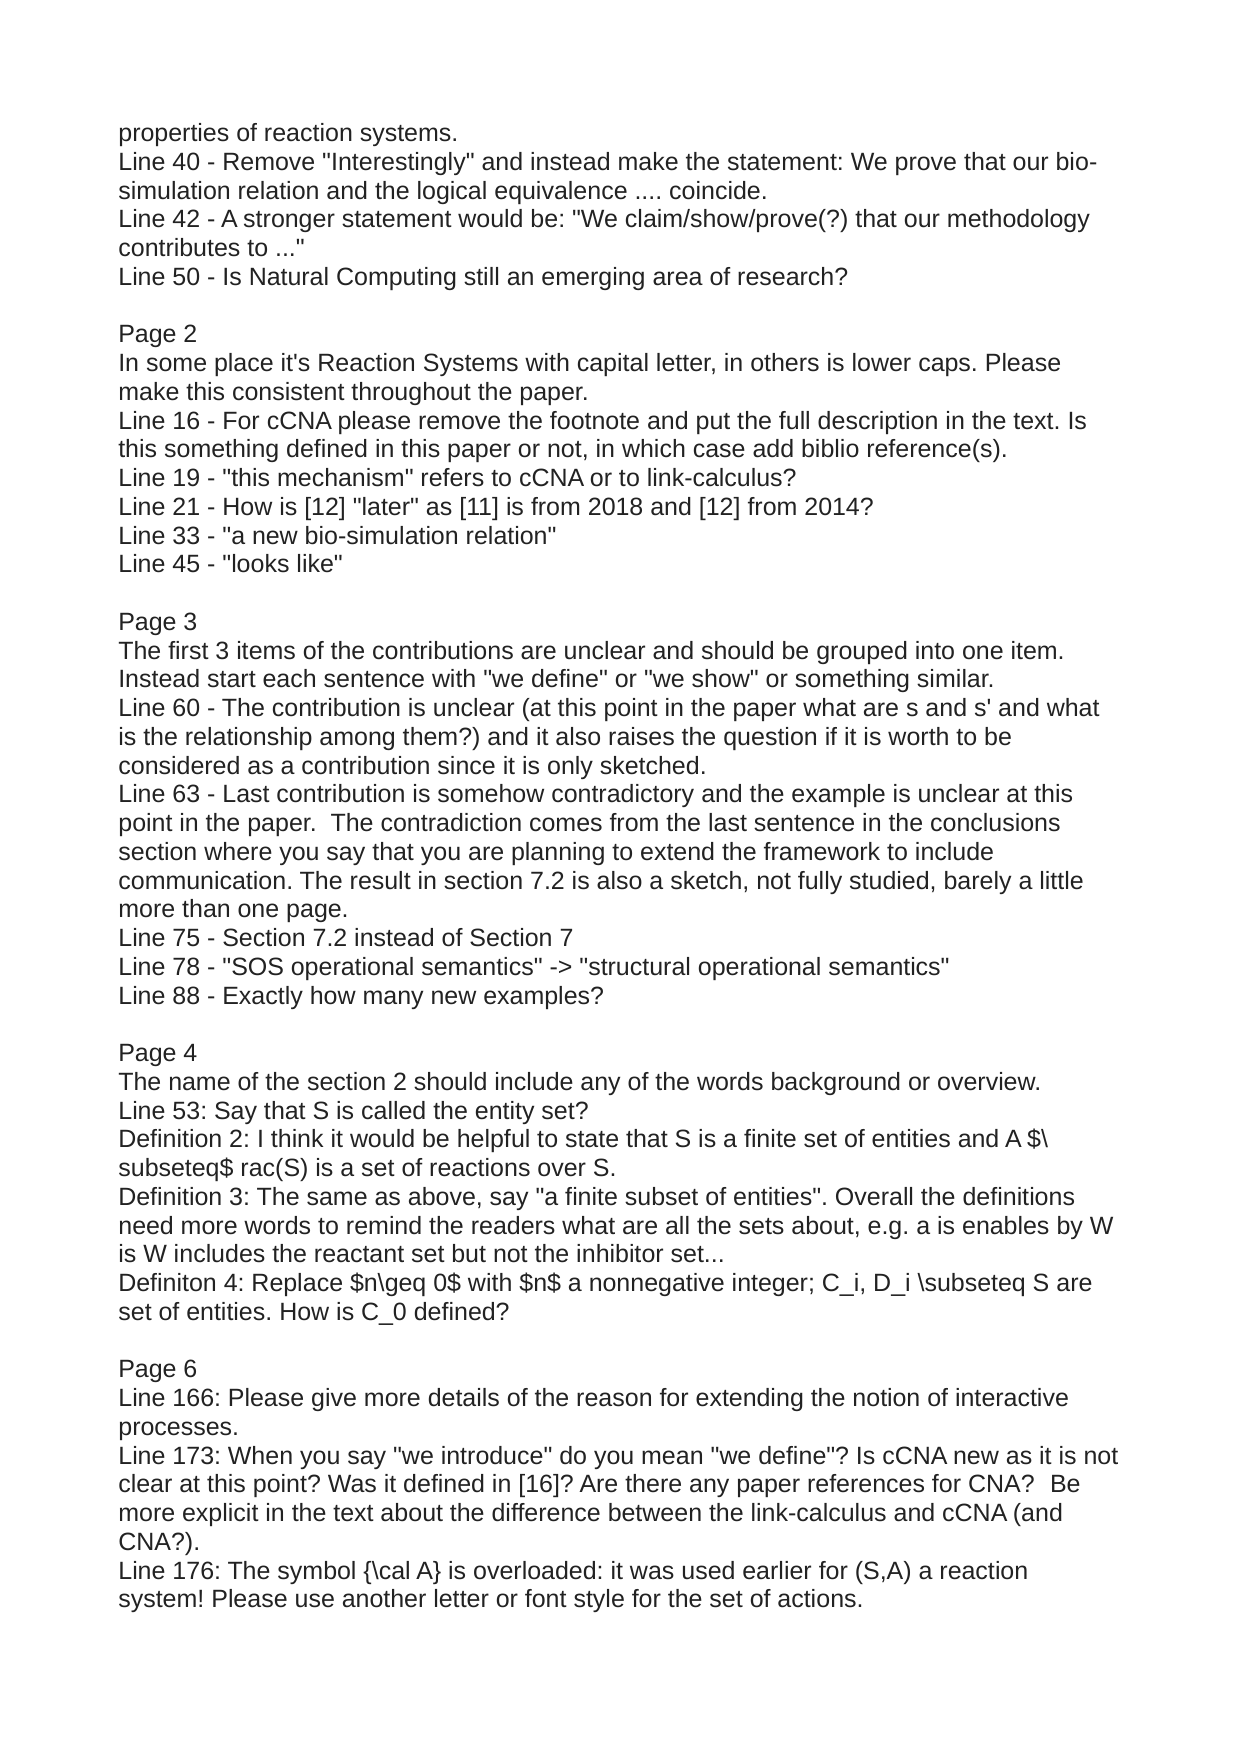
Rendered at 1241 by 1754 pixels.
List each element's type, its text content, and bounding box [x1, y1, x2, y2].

text properties of reaction systems. Line 40 - Remove "Interestingly" and instead make the statement: We prove that our bio-simulation relation and the logical equivalence .... coincide. Line 42 - A stronger statement would be: "We claim/show/prove(?) that our methodology contributes to ..." Line 50 - Is Natural Computing still an emerging area of research? Page 2 In some place it's Reaction Systems with capital letter, in others is lower caps. Please make this consistent throughout the paper. Line 16 - For cCNA please remove the footnote and put the full description in the text. Is this something defined in this paper or not, in which case add biblio reference(s). Line 19 - "this mechanism" refers to cCNA or to link-calculus? Line 21 - How is [12] "later" as [11] is from 2018 and [12] from 2014? Line 33 - "a new bio-simulation relation" Line 45 - "looks like" Page 3 The first 3 items of the contributions are unclear and should be grouped into one item. Instead start each sentence with "we define" or "we show" or something similar. Line 60 - The contribution is unclear (at this point in the paper what are s and s' and what is the relationship among them?) and it also raises the question if it is worth to be considered as a contribution since it is only sketched. Line 63 - Last contribution is somehow contradictory and the example is unclear at this point in the paper. The contradiction comes from the last sentence in the conclusions section where you say that you are planning to extend the framework to include communication. The result in section 7.2 is also a sketch, not fully studied, barely a little more than one page. Line 75 - Section 7.2 instead of Section 7 Line 78 - "SOS operational semantics" -> "structural operational semantics" Line 88 - Exactly how many new examples? Page 4 The name of the section 2 should include any of the words background or overview. Line 53: Say that S is called the entity set? Definition 2: I think it would be helpful to state that S is a finite set of entities and A $\subseteq$ rac(S) is a set of reactions over S. Definition 3: The same as above, say "a finite subset of entities". Overall the definitions need more words to remind the readers what are all the sets about, e.g. a is enables by W is W includes the reactant set but not the inhibitor set... Definiton 4: Replace $n\geq 0$ with $n$ a nonnegative integer; C_i, D_i \subseteq S are set of entities. How is C_0 defined? Page 6 Line 166: Please give more details of the reason for extending the notion of interactive processes. Line 173: When you say "we introduce" do you mean "we define"? Is cCNA new as it is not clear at this point? Was it defined in [16]? Are there any paper references for CNA? Be more explicit in the text about the difference between the link-calculus and cCNA (and CNA?). Line 176: The symbol {\cal A} is overloaded: it was used earlier for (S,A) a reaction system! Please use another letter or font style for the set of actions. [118, 118, 1122, 1613]
